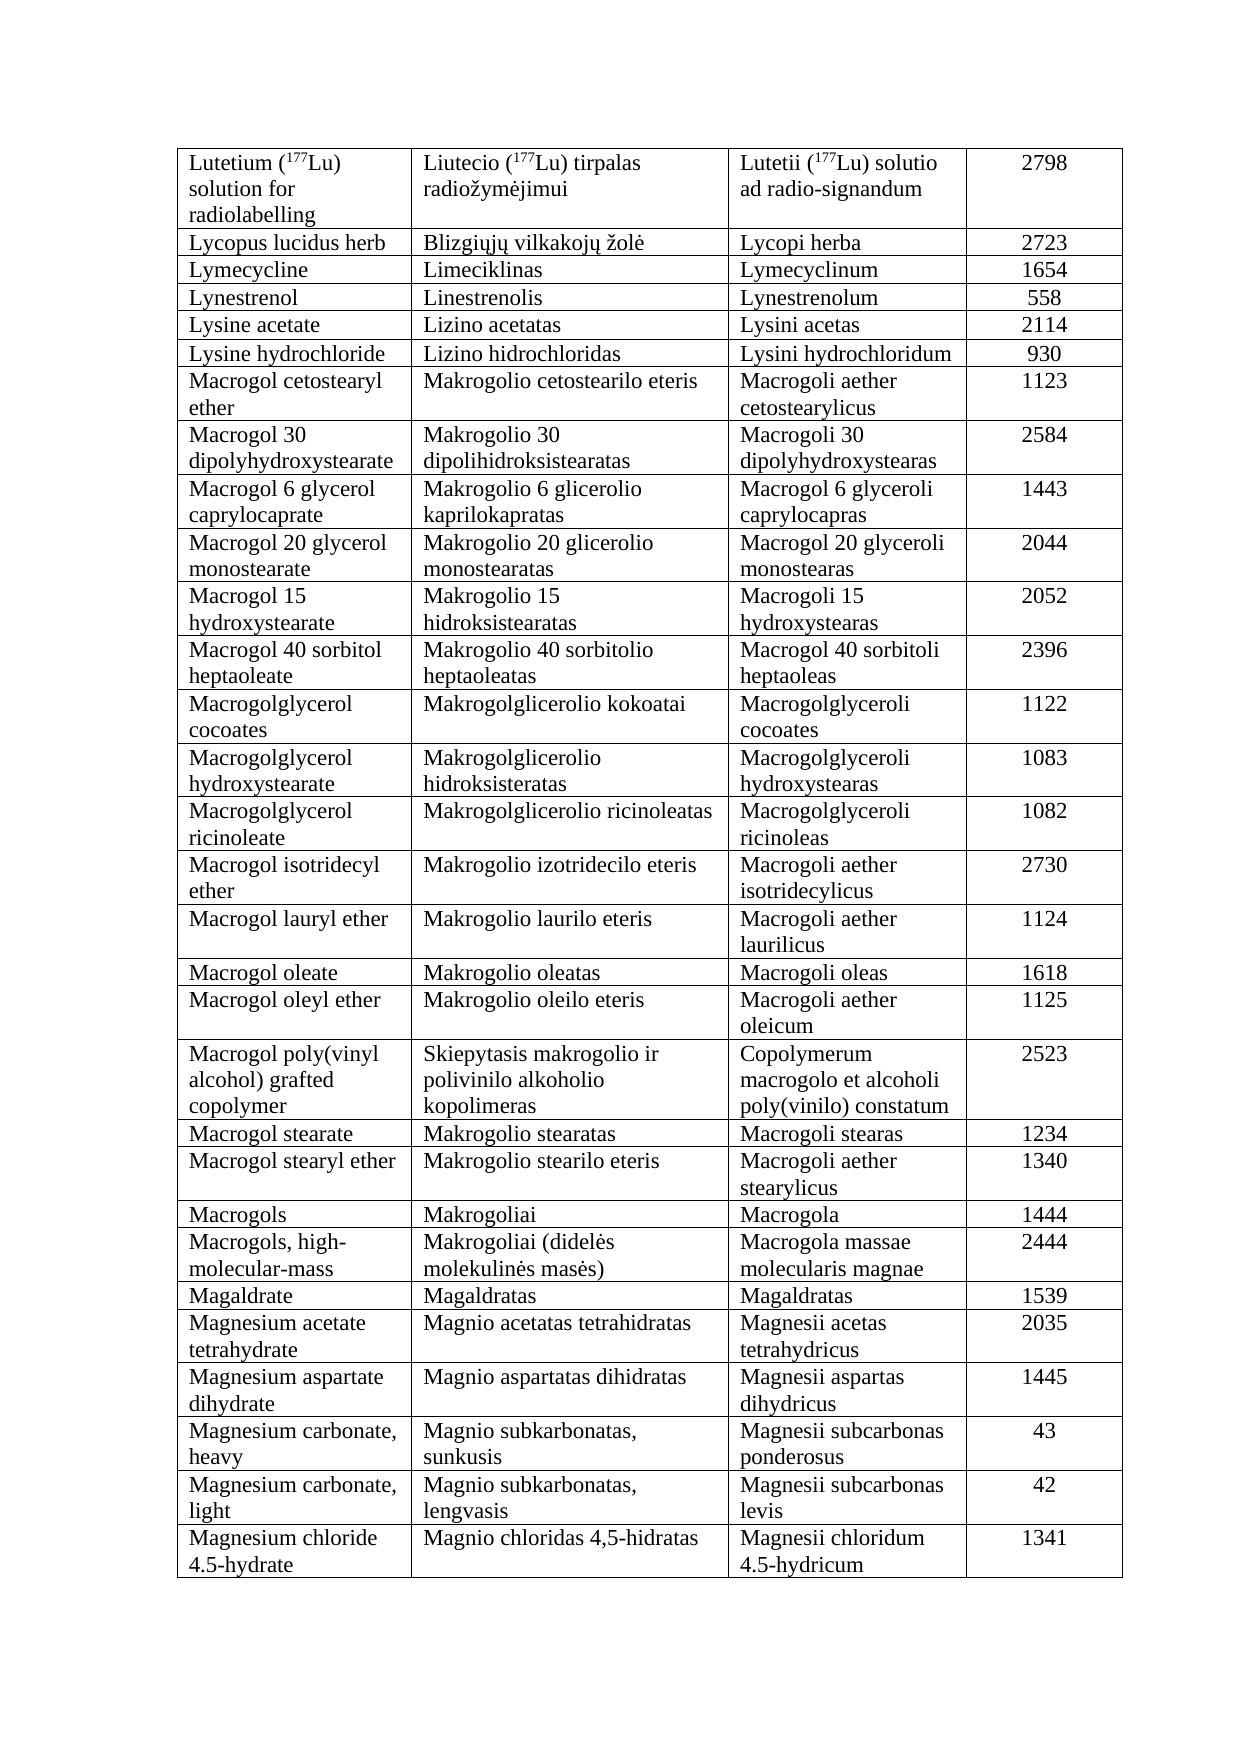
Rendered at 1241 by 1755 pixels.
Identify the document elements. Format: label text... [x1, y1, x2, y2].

table_cell Macrogol 15 hydroxystearate [178, 582, 411, 635]
table_cell Makrogoliai (didelės molekulinės masės) [412, 1228, 728, 1281]
table_cell Macrogol lauryl ether [178, 905, 411, 957]
table_cell Lymecycline [178, 256, 411, 282]
table_cell Macrogol stearyl ether [178, 1147, 411, 1200]
table_cell 558 [967, 284, 1122, 310]
table_cell Macrogolglyceroli cocoates [729, 690, 966, 742]
table_cell 1445 [967, 1363, 1122, 1416]
table_cell 1122 [967, 690, 1122, 742]
table_cell Macrogola massae molecularis magnae [729, 1228, 966, 1281]
table_cell Magnesium aspartate dihydrate [178, 1363, 411, 1416]
table_cell 42 [967, 1471, 1122, 1523]
table_cell Magnesium carbonate, light [178, 1471, 411, 1523]
table_cell Macrogols [178, 1201, 411, 1227]
table_cell Makrogoliai [412, 1201, 728, 1227]
table_cell Magnesii subcarbonas ponderosus [729, 1417, 966, 1470]
table_cell Magnio chloridas 4,5-hidratas [412, 1525, 728, 1577]
table_cell Macrogoli oleas [729, 959, 966, 985]
table_cell 2730 [967, 851, 1122, 904]
table_cell Magnio subkarbonatas, lengvasis [412, 1471, 728, 1523]
table_cell Makrogolio 20 glicerolio monostearatas [412, 529, 728, 581]
table_cell Blizgiųjų vilkakojų žolė [412, 229, 728, 255]
table_cell Macrogol oleate [178, 959, 411, 985]
table_cell Lycopus lucidus herb [178, 229, 411, 255]
table_cell Macrogoli aether isotridecylicus [729, 851, 966, 904]
table_cell 1341 [967, 1525, 1122, 1577]
table_cell Lysine acetate [178, 311, 411, 339]
table_cell Magnesii chloridum 4.5-hydricum [729, 1525, 966, 1577]
table_cell 1340 [967, 1147, 1122, 1200]
table_cell Makrogolio cetostearilo eteris [412, 367, 728, 420]
table_cell Limeciklinas [412, 256, 728, 282]
table_cell 2444 [967, 1228, 1122, 1281]
table_cell Macrogol 6 glyceroli caprylocapras [729, 475, 966, 527]
table_cell Magnio acetatas tetrahidratas [412, 1310, 728, 1362]
table_cell 1234 [967, 1120, 1122, 1146]
table_cell Makrogolio 40 sorbitolio heptaoleatas [412, 636, 728, 689]
table_cell Magnesii acetas tetrahydricus [729, 1310, 966, 1362]
table_cell Macrogoli 30 dipolyhydroxystearas [729, 421, 966, 474]
table_cell Lynestrenol [178, 284, 411, 310]
table_cell Makrogolglicerolio kokoatai [412, 690, 728, 742]
table_cell Macrogol cetostearyl ether [178, 367, 411, 420]
table_cell Makrogolio 15 hidroksistearatas [412, 582, 728, 635]
table_cell Macrogol isotridecyl ether [178, 851, 411, 904]
table_cell Makrogolio oleilo eteris [412, 986, 728, 1039]
table_cell 2052 [967, 582, 1122, 635]
table_cell Makrogolio izotridecilo eteris [412, 851, 728, 904]
table_cell Macrogoli aether oleicum [729, 986, 966, 1039]
table_cell Macrogol 20 glycerol monostearate [178, 529, 411, 581]
table_cell Magnio aspartatas dihidratas [412, 1363, 728, 1416]
table_cell 1443 [967, 475, 1122, 527]
table_cell Macrogoli stearas [729, 1120, 966, 1146]
table_cell Liutecio (177Lu) tirpalas radiožymėjimui [412, 149, 728, 228]
table_cell Magnesii subcarbonas levis [729, 1471, 966, 1523]
table_cell 1124 [967, 905, 1122, 957]
table_cell 2396 [967, 636, 1122, 689]
table_cell Macrogol oleyl ether [178, 986, 411, 1039]
table_cell 1125 [967, 986, 1122, 1039]
table_cell Makrogolio 30 dipolihidroksistearatas [412, 421, 728, 474]
table_cell Macrogoli aether stearylicus [729, 1147, 966, 1200]
table_cell Macrogol 40 sorbitoli heptaoleas [729, 636, 966, 689]
table_cell Makrogolio laurilo eteris [412, 905, 728, 957]
table_cell Macrogol 20 glyceroli monostearas [729, 529, 966, 581]
table_cell Macrogoli 15 hydroxystearas [729, 582, 966, 635]
table_cell Makrogolio 6 glicerolio kaprilokapratas [412, 475, 728, 527]
table_cell 1083 [967, 744, 1122, 796]
table_cell 930 [967, 340, 1122, 366]
table_cell Lutetium (177Lu) solution for radiolabelling [178, 149, 411, 228]
table_cell 1539 [967, 1282, 1122, 1308]
table_cell 1082 [967, 797, 1122, 850]
table_cell Lysini acetas [729, 311, 966, 339]
table_cell Magnesium chloride 4.5-hydrate [178, 1525, 411, 1577]
table_cell Macrogoli aether laurilicus [729, 905, 966, 957]
table_cell 2114 [967, 311, 1122, 339]
table_cell 2723 [967, 229, 1122, 255]
table_cell 1654 [967, 256, 1122, 282]
table_cell Macrogols, high-molecular-mass [178, 1228, 411, 1281]
table_cell Makrogolglicerolio hidroksisteratas [412, 744, 728, 796]
table_cell Lysini hydrochloridum [729, 340, 966, 366]
table_cell Macrogol poly(vinyl alcohol) grafted copolymer [178, 1040, 411, 1119]
table_cell Linestrenolis [412, 284, 728, 310]
table_cell Lynestrenolum [729, 284, 966, 310]
table_cell Macrogolglycerol ricinoleate [178, 797, 411, 850]
table_cell 2044 [967, 529, 1122, 581]
table_cell Makrogolio oleatas [412, 959, 728, 985]
table_cell Lutetii (177Lu) solutio ad radio-signandum [729, 149, 966, 228]
table_cell Macrogol stearate [178, 1120, 411, 1146]
table_cell 1123 [967, 367, 1122, 420]
table_cell 2035 [967, 1310, 1122, 1362]
table_cell Magaldratas [412, 1282, 728, 1308]
table_cell Macrogol 40 sorbitol heptaoleate [178, 636, 411, 689]
table_cell 1444 [967, 1201, 1122, 1227]
table_cell Macrogolglyceroli ricinoleas [729, 797, 966, 850]
table_cell Magnesii aspartas dihydricus [729, 1363, 966, 1416]
table_cell Copolymerum macrogolo et alcoholi poly(vinilo) constatum [729, 1040, 966, 1119]
table_cell Magaldrate [178, 1282, 411, 1308]
table_cell Lizino hidrochloridas [412, 340, 728, 366]
table_cell Macrogola [729, 1201, 966, 1227]
table_cell Lizino acetatas [412, 311, 728, 339]
table_cell Lysine hydrochloride [178, 340, 411, 366]
table_cell Magnesium acetate tetrahydrate [178, 1310, 411, 1362]
table_cell Magnesium carbonate, heavy [178, 1417, 411, 1470]
table_cell Magaldratas [729, 1282, 966, 1308]
table_cell 2798 [967, 149, 1122, 228]
table_cell Macrogol 6 glycerol caprylocaprate [178, 475, 411, 527]
table_cell Macrogolglycerol hydroxystearate [178, 744, 411, 796]
table_cell Lymecyclinum [729, 256, 966, 282]
table_cell Macrogolglyceroli hydroxystearas [729, 744, 966, 796]
table_cell 1618 [967, 959, 1122, 985]
table_cell Makrogolio stearatas [412, 1120, 728, 1146]
table_cell Lycopi herba [729, 229, 966, 255]
table_cell 2584 [967, 421, 1122, 474]
table_cell 2523 [967, 1040, 1122, 1119]
table_cell 43 [967, 1417, 1122, 1470]
table_cell Macrogoli aether cetostearylicus [729, 367, 966, 420]
table_cell Skiepytasis makrogolio ir polivinilo alkoholio kopolimeras [412, 1040, 728, 1119]
table_cell Macrogolglycerol cocoates [178, 690, 411, 742]
table_cell Magnio subkarbonatas, sunkusis [412, 1417, 728, 1470]
table_cell Makrogolglicerolio ricinoleatas [412, 797, 728, 850]
table_cell Macrogol 30 dipolyhydroxystearate [178, 421, 411, 474]
table_cell Makrogolio stearilo eteris [412, 1147, 728, 1200]
